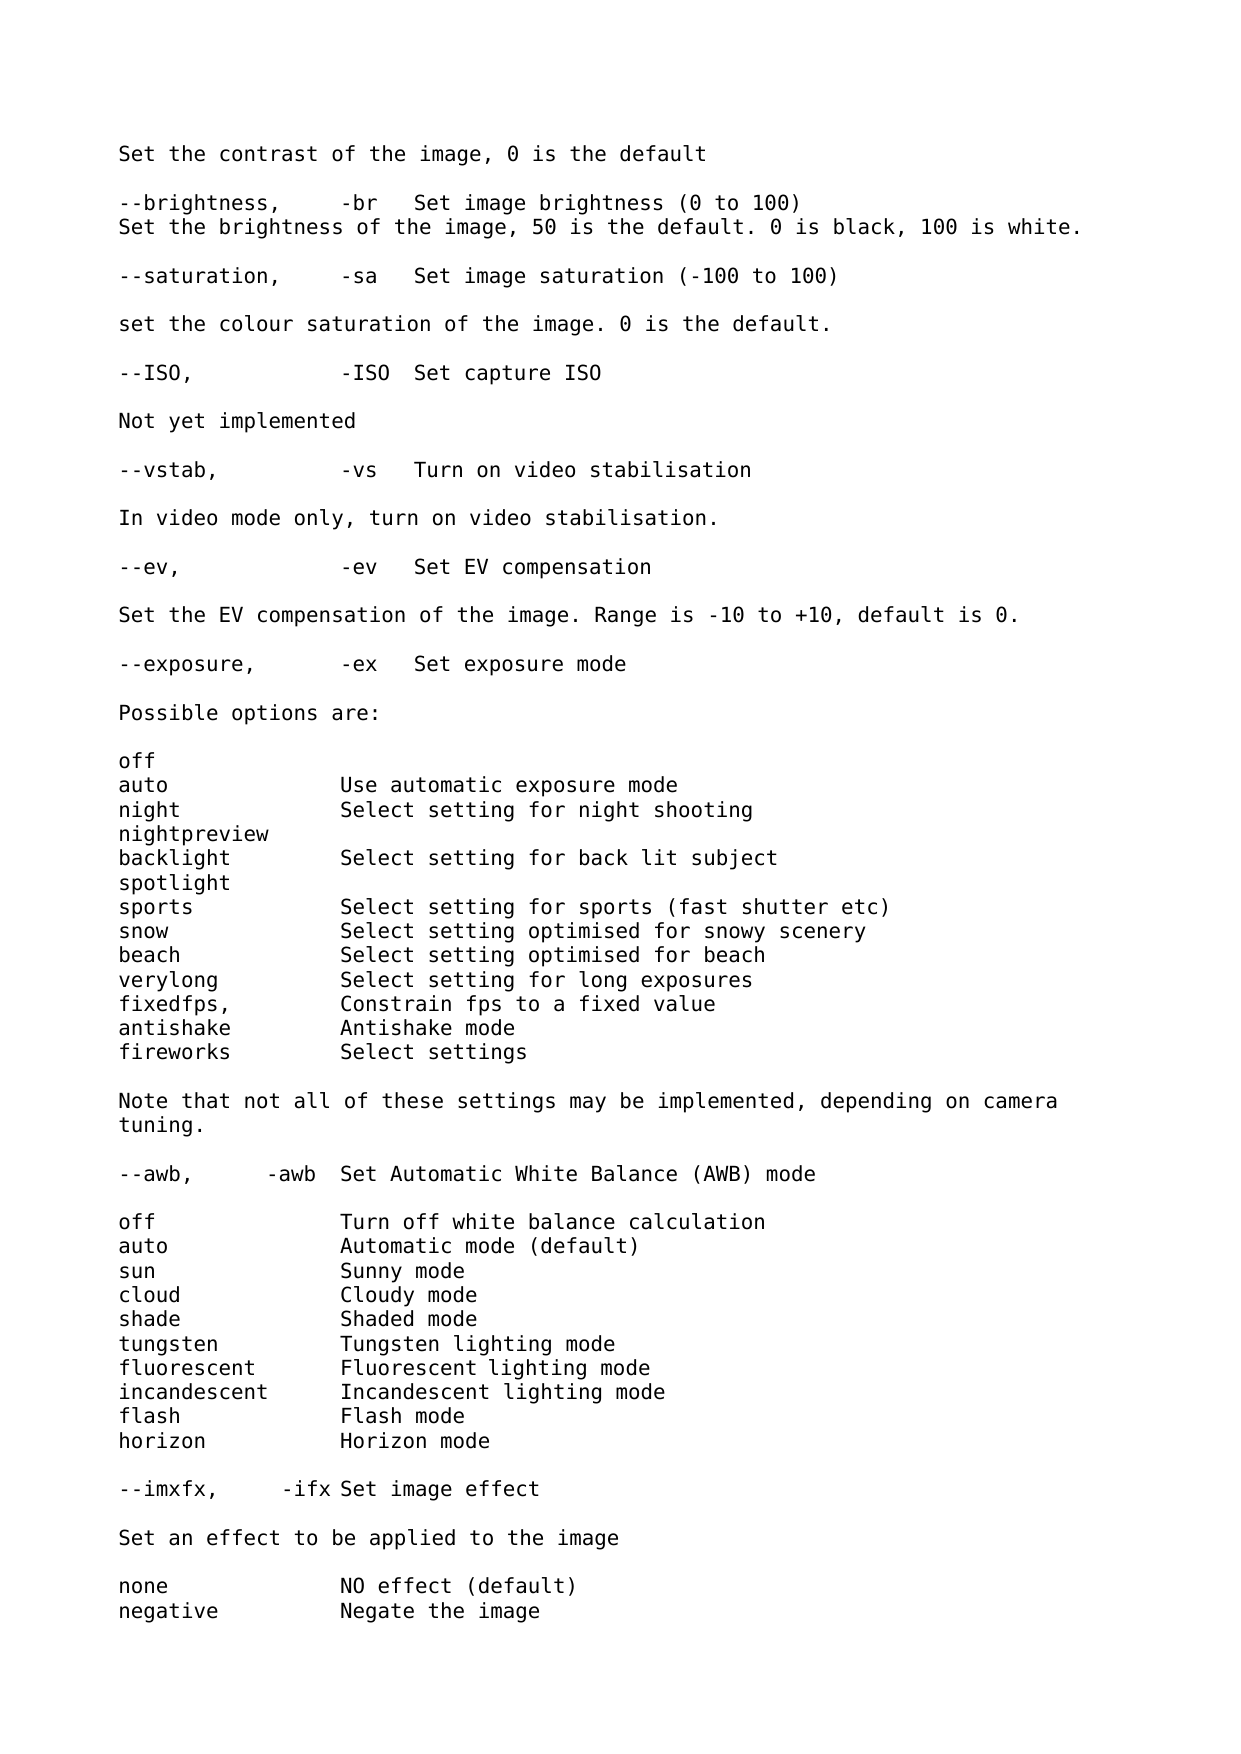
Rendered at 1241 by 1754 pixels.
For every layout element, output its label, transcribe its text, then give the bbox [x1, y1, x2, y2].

text Possible options are: [118, 701, 1122, 725]
text negative Negate the image [118, 1599, 1122, 1623]
text --exposure, -ex Set exposure mode [118, 652, 1122, 676]
text Set the contrast of the image, 0 is the default [118, 142, 1122, 167]
text sun Sunny mode [118, 1259, 1122, 1283]
text beach Select setting optimised for beach [118, 943, 1122, 968]
text Note that not all of these settings may be implemented, depending on camera tuning. [118, 1089, 1122, 1137]
text --ev, -ev Set EV compensation [118, 555, 1122, 579]
text --ISO, -ISO Set capture ISO [118, 361, 1122, 385]
text auto Use automatic exposure mode [118, 773, 1122, 798]
text spotlight [118, 871, 1122, 895]
text snow Select setting optimised for snowy scenery [118, 919, 1122, 943]
text nightpreview [118, 822, 1122, 846]
text backlight Select setting for back lit subject [118, 846, 1122, 871]
text --vstab, -vs Turn on video stabilisation [118, 458, 1122, 482]
text fixedfps, Constrain fps to a fixed value [118, 992, 1122, 1016]
text night Select setting for night shooting [118, 798, 1122, 822]
text Set the brightness of the image, 50 is the default. 0 is black, 100 is white. [118, 215, 1122, 239]
text incandescent Incandescent lighting mode [118, 1380, 1122, 1404]
text off Turn off white balance calculation [118, 1210, 1122, 1234]
text Set an effect to be applied to the image [118, 1526, 1122, 1550]
text antishake Antishake mode [118, 1016, 1122, 1040]
text sports Select setting for sports (fast shutter etc) [118, 895, 1122, 919]
text cloud Cloudy mode [118, 1283, 1122, 1307]
text horizon Horizon mode [118, 1429, 1122, 1453]
text off [118, 749, 1122, 773]
text set the colour saturation of the image. 0 is the default. [118, 312, 1122, 337]
text shade Shaded mode [118, 1307, 1122, 1332]
text flash Flash mode [118, 1404, 1122, 1429]
text --awb, -awb Set Automatic White Balance (AWB) mode [118, 1162, 1122, 1186]
text Set the EV compensation of the image. Range is -10 to +10, default is 0. [118, 603, 1122, 628]
text auto Automatic mode (default) [118, 1234, 1122, 1259]
text tungsten Tungsten lighting mode [118, 1332, 1122, 1356]
text verylong Select setting for long exposures [118, 968, 1122, 992]
text --saturation, -sa Set image saturation (-100 to 100) [118, 264, 1122, 288]
text --brightness, -br Set image brightness (0 to 100) [118, 191, 1122, 215]
text Not yet implemented [118, 409, 1122, 434]
text fireworks Select settings [118, 1040, 1122, 1065]
text In video mode only, turn on video stabilisation. [118, 506, 1122, 531]
text --imxfx, -ifx Set image effect [118, 1477, 1122, 1502]
text fluorescent Fluorescent lighting mode [118, 1356, 1122, 1380]
text none NO effect (default) [118, 1574, 1122, 1599]
